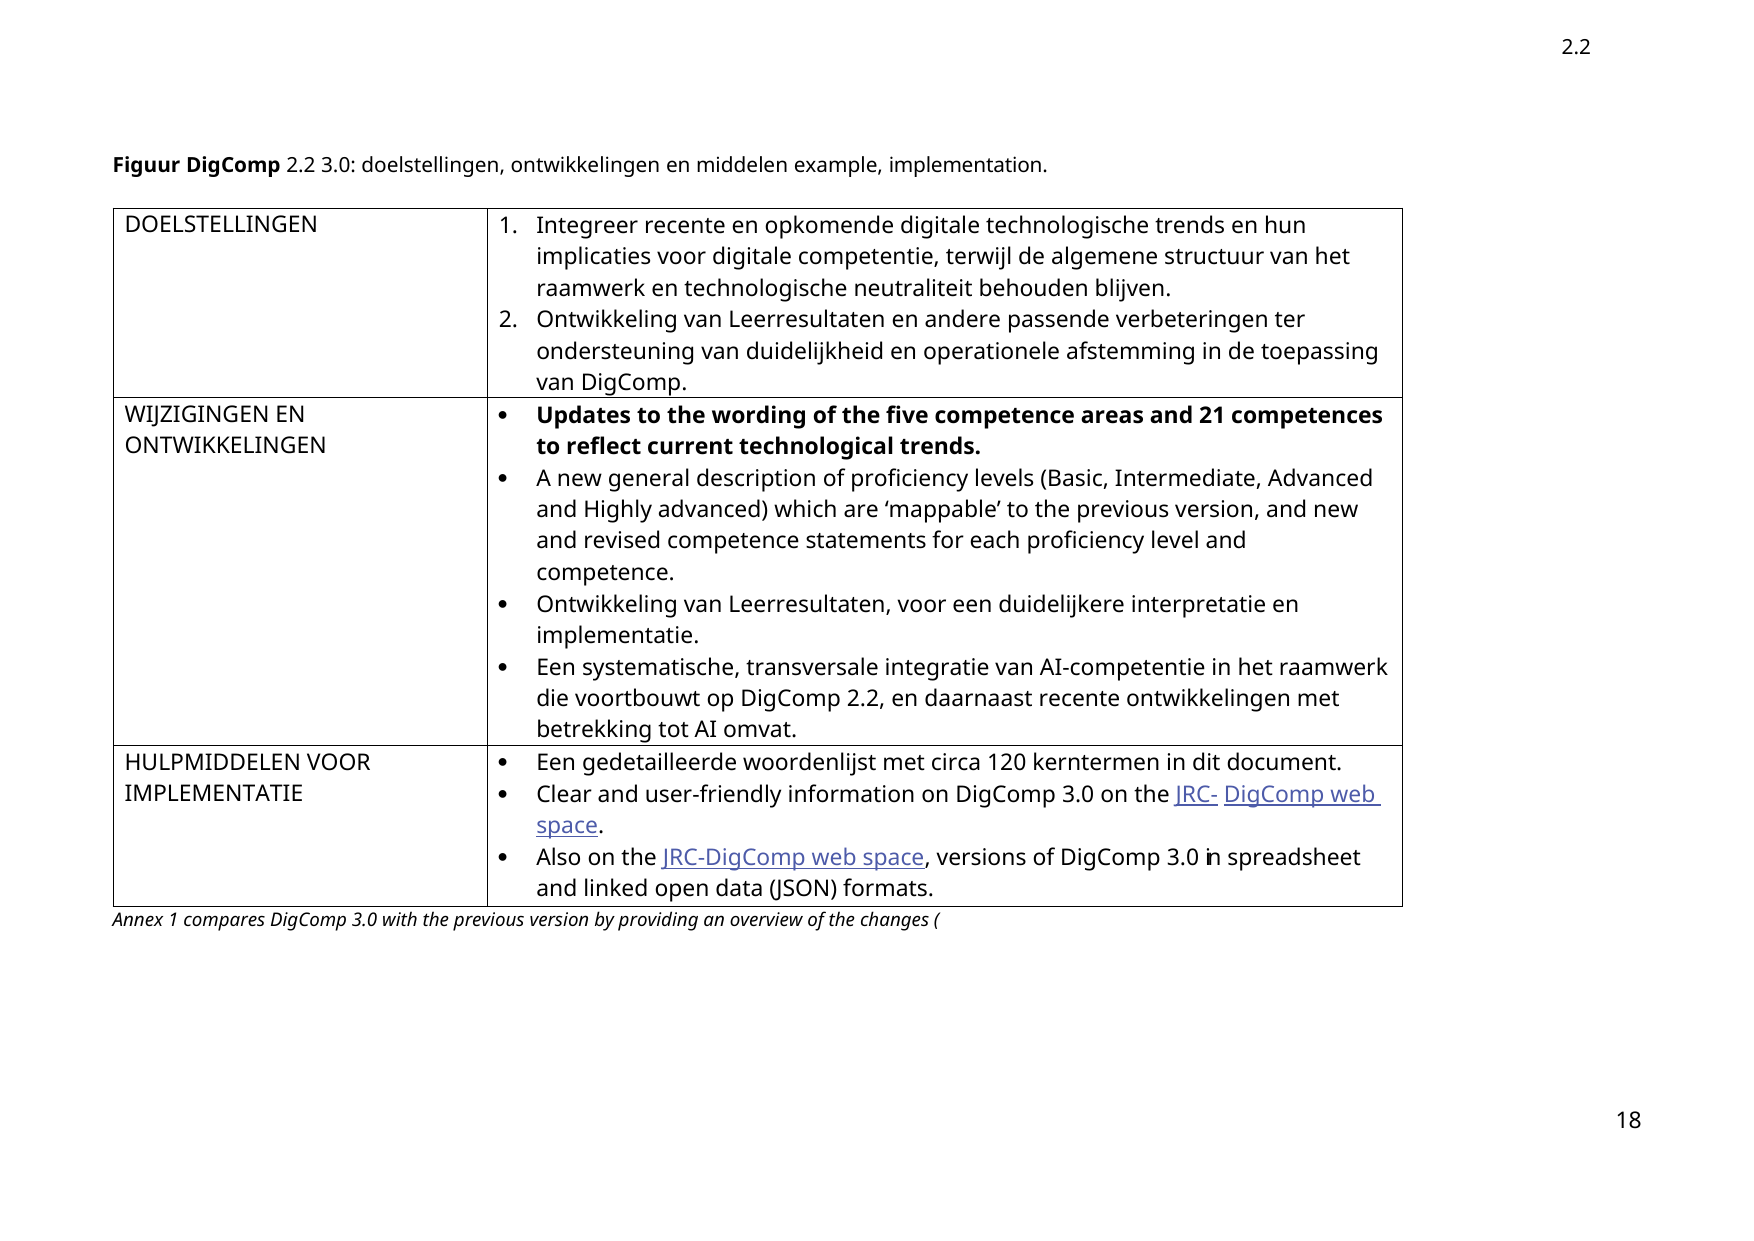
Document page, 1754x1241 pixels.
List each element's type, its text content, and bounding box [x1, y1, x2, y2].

text Figuur DigComp 2.2 3.0: doelstellingen, ontwikkelingen en middelen example, implementation. [112, 150, 1641, 178]
table_header Integreer recente en opkomende digitale technologische trends en hun implicaties voor digitale competentie, terwijl de algemene structuur van het raamwerk en technologische neutraliteit behouden blijven. Ontwikkeling van Leerresultaten en andere passende verbeteringen ter ondersteuning van duidelijkheid en operationele afstemming in de toepassing van DigComp. [488, 209, 1402, 397]
table_header DOELSTELLINGEN [114, 209, 487, 397]
table_cell WIJZIGINGEN EN ONTWIKKELINGEN [114, 398, 487, 744]
text Annex 1 compares DigComp 3.0 with the previous version by providing an overview of the changes ( [112, 907, 1612, 932]
table_cell Updates to the wording of the five competence areas and 21 competences to reflect current technological trends. A new general description of proficiency levels (Basic, Intermediate, Advanced and Highly advanced) which are ‘mappable’ to the previous version, and new and revised competence statements for each proficiency level and competence. Ontwikkeling van Leerresultaten, voor een duidelijkere interpretatie en implementatie. Een systematische, transversale integratie van AI-competentie in het raamwerk die voortbouwt op DigComp 2.2, en daarnaast recente ontwikkelingen met betrekking tot AI omvat. [488, 398, 1402, 744]
table_cell HULPMIDDELEN VOOR IMPLEMENTATIE [114, 746, 487, 906]
table_cell Een gedetailleerde woordenlijst met circa 120 kerntermen in dit document. Clear and user-friendly information on DigComp 3.0 on the JRC- DigComp web space. Also on the JRC-DigComp web space, versions of DigComp 3.0 in spreadsheet and linked open data (JSON) formats. [488, 746, 1402, 906]
